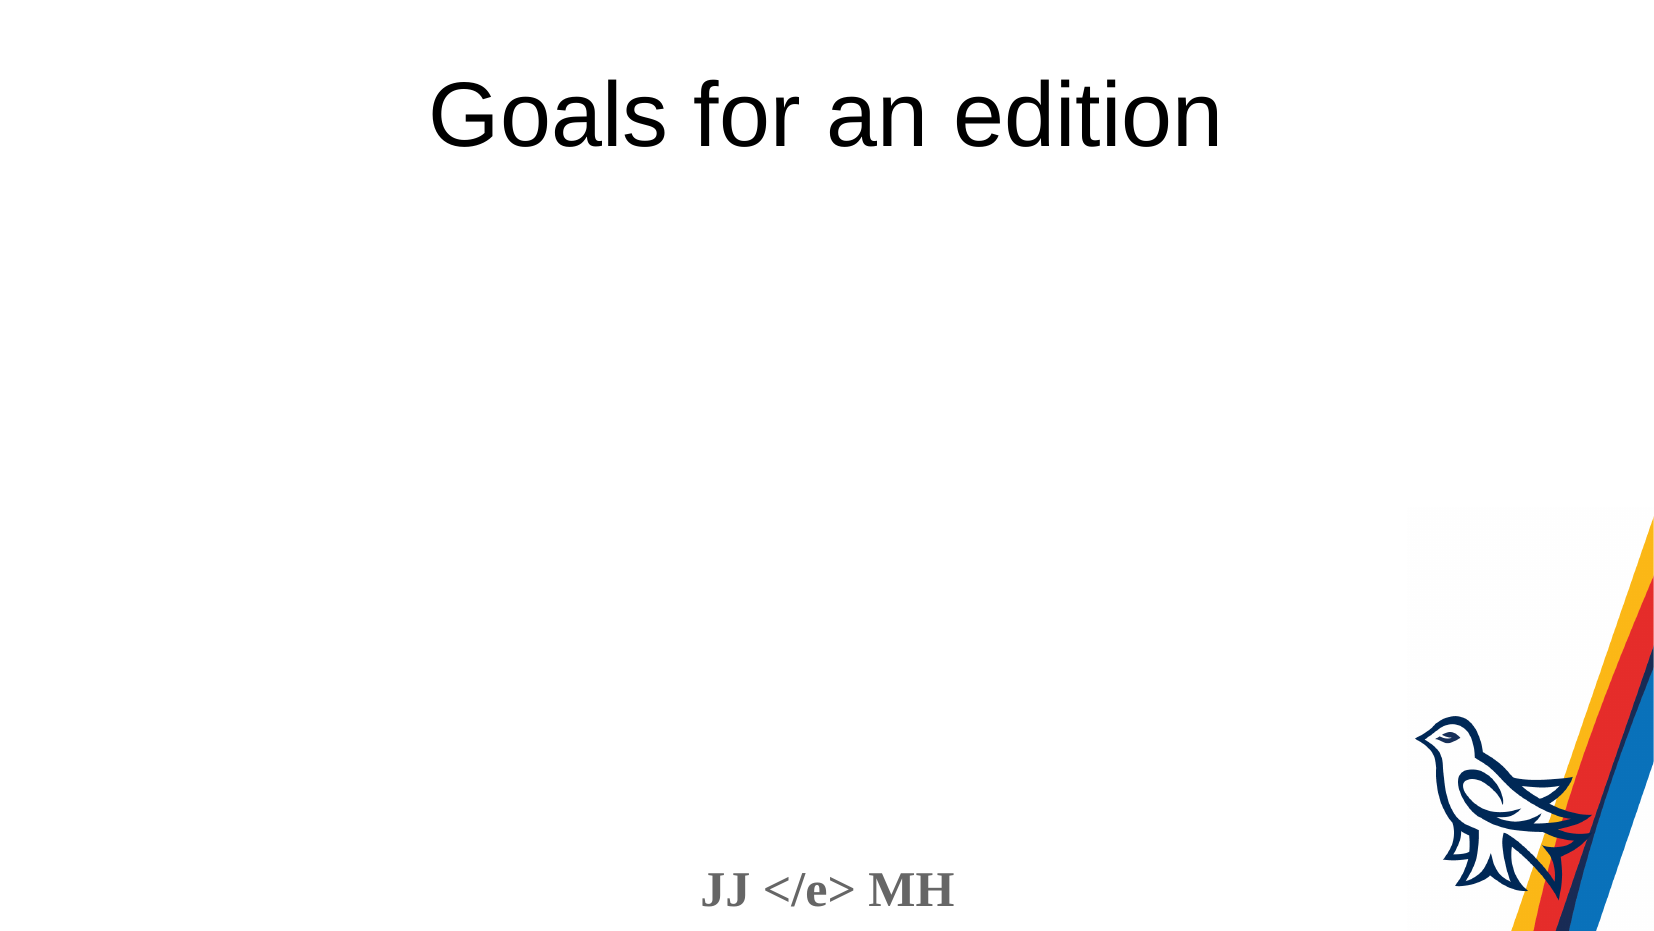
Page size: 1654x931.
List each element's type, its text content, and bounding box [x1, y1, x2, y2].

picture [1407, 507, 1654, 931]
title Goals for an edition [82, 37, 1571, 193]
